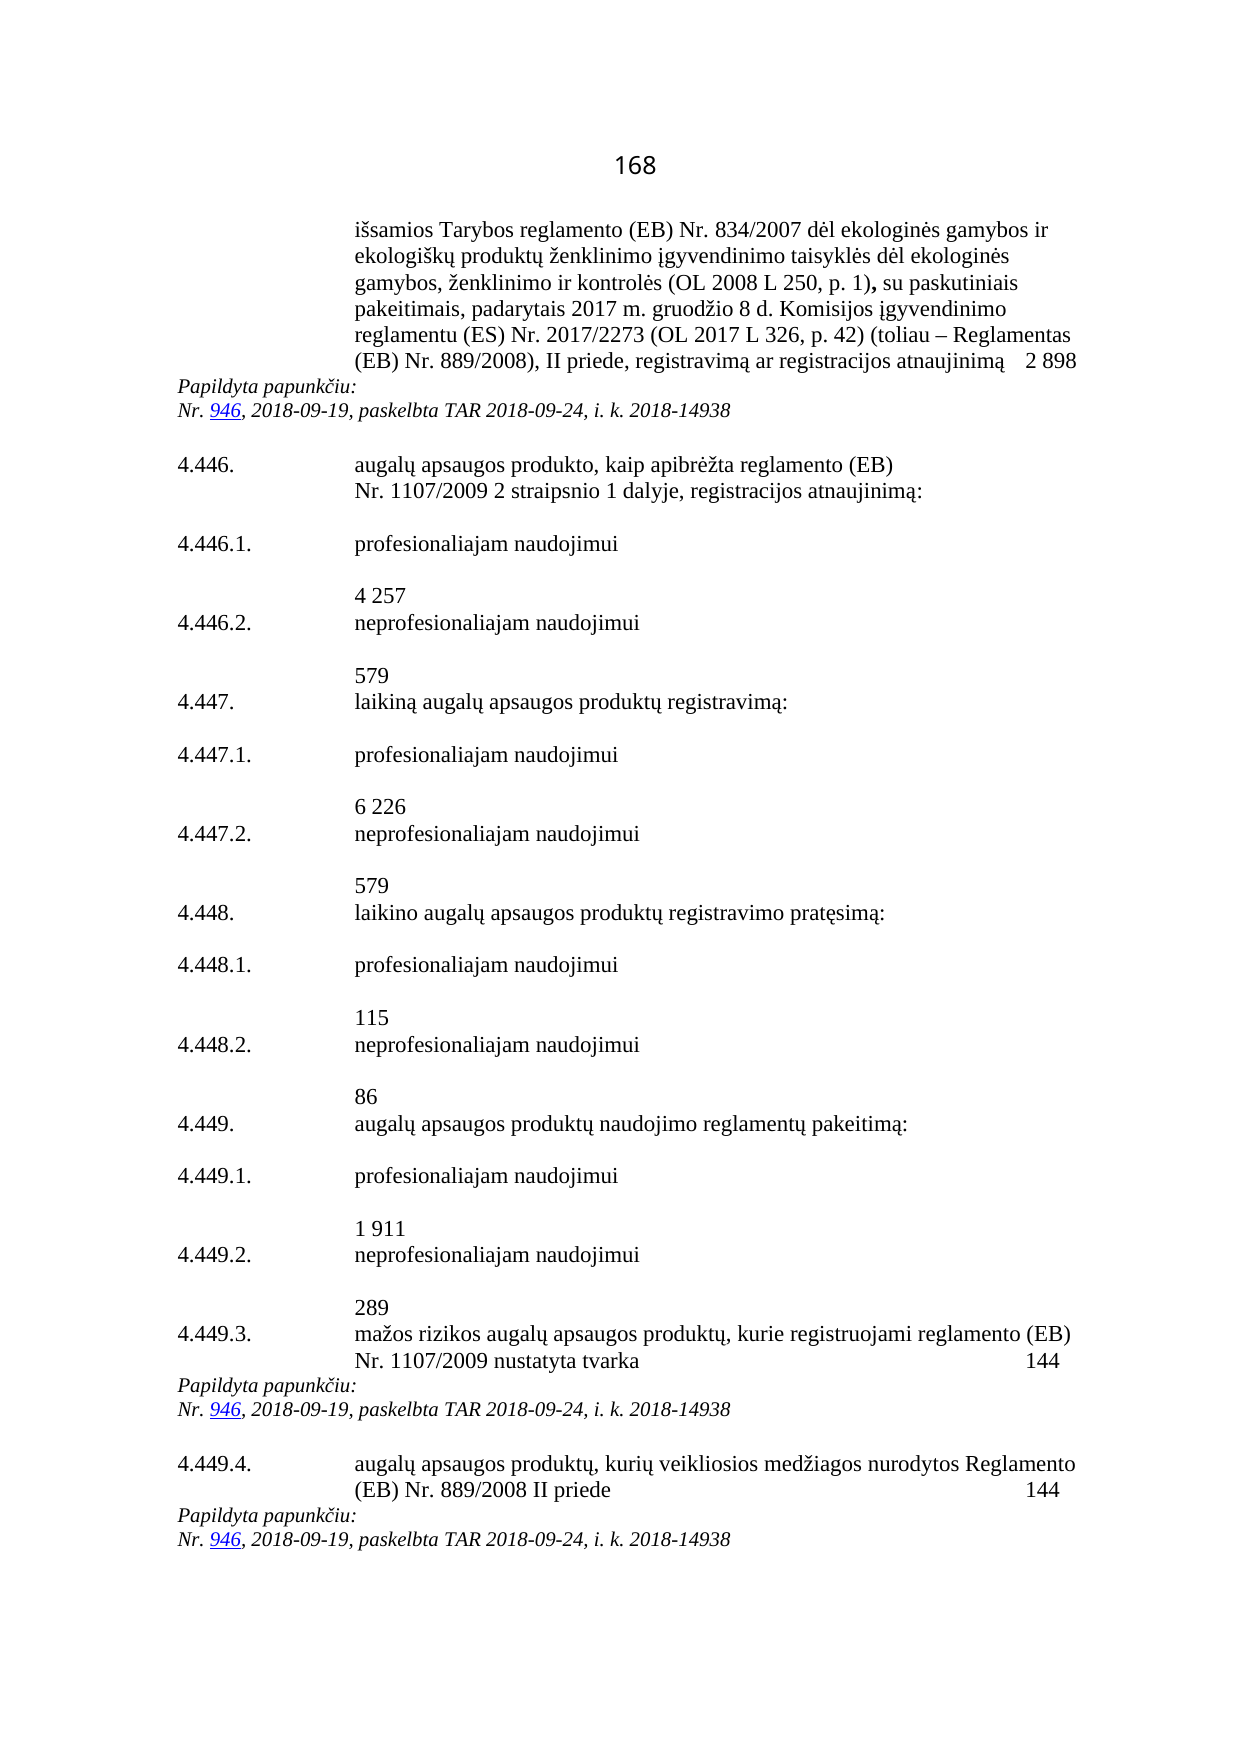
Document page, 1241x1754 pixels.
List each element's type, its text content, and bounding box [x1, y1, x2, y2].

text 4.447.1. profesionaliajam naudojimui 6 226 [177, 741, 945, 820]
text 4.446.2. neprofesionaliajam naudojimui 579 [177, 609, 945, 688]
text 4.449.1. profesionaliajam naudojimui 1 911 [177, 1162, 945, 1241]
text 4.447. laikiną augalų apsaugos produktų registravimą: [177, 688, 945, 741]
text 4.449.3. mažos rizikos augalų apsaugos produktų, kurie registruojami reglamento (EB) Nr. 1107/2009 nustatyta tvarka 144 [177, 1321, 1093, 1373]
text 4.449.4. augalų apsaugos produktų, kurių veikliosios medžiagos nurodytos Reglamento (EB) Nr. 889/2008 II priede 144 [177, 1450, 1093, 1503]
text Nr. 946, 2018-09-19, paskelbta TAR 2018-09-24, i. k. 2018-14938 [177, 398, 1093, 422]
text 4.448.1. profesionaliajam naudojimui 115 [177, 952, 945, 1031]
text 4.446. augalų apsaugos produkto, kaip apibrėžta reglamento (EB) [177, 451, 945, 477]
text 4.449. augalų apsaugos produktų naudojimo reglamentų pakeitimą: [177, 1110, 945, 1162]
text 4.447.2. neprofesionaliajam naudojimui 579 [177, 820, 945, 899]
text 4.449.2. neprofesionaliajam naudojimui 289 [177, 1241, 945, 1321]
text 4.446.1. profesionaliajam naudojimui 4 257 [177, 530, 945, 609]
text 4.448.2. neprofesionaliajam naudojimui 86 [177, 1031, 945, 1110]
text 4.448. laikino augalų apsaugos produktų registravimo pratęsimą: [177, 899, 945, 952]
text Nr. 946, 2018-09-19, paskelbta TAR 2018-09-24, i. k. 2018-14938 [177, 1527, 1093, 1551]
text Nr. 946, 2018-09-19, paskelbta TAR 2018-09-24, i. k. 2018-14938 [177, 1397, 1093, 1421]
text Papildyta papunkčiu: [177, 1373, 1093, 1397]
text Nr. 1107/2009 2 straipsnio 1 dalyje, registracijos atnaujinimą: [354, 477, 945, 530]
text išsamios Tarybos reglamento (EB) Nr. 834/2007 dėl ekologinės gamybos ir ekologiškų produktų ženklinimo įgyvendinimo taisyklės dėl ekologinės gamybos, ženklinimo ir kontrolės (OL 2008 L 250, p. 1), su paskutiniais pakeitimais, padarytais 2017 m. gruodžio 8 d. Komisijos įgyvendinimo reglamentu (ES) Nr. 2017/2273 (OL 2017 L 326, p. 42) (toliau – Reglamentas (EB) Nr. 889/2008), II priede, registravimą ar registracijos atnaujinimą 2 898 [177, 216, 1093, 374]
text Papildyta papunkčiu: [177, 1503, 1093, 1527]
text Papildyta papunkčiu: [177, 374, 1093, 398]
